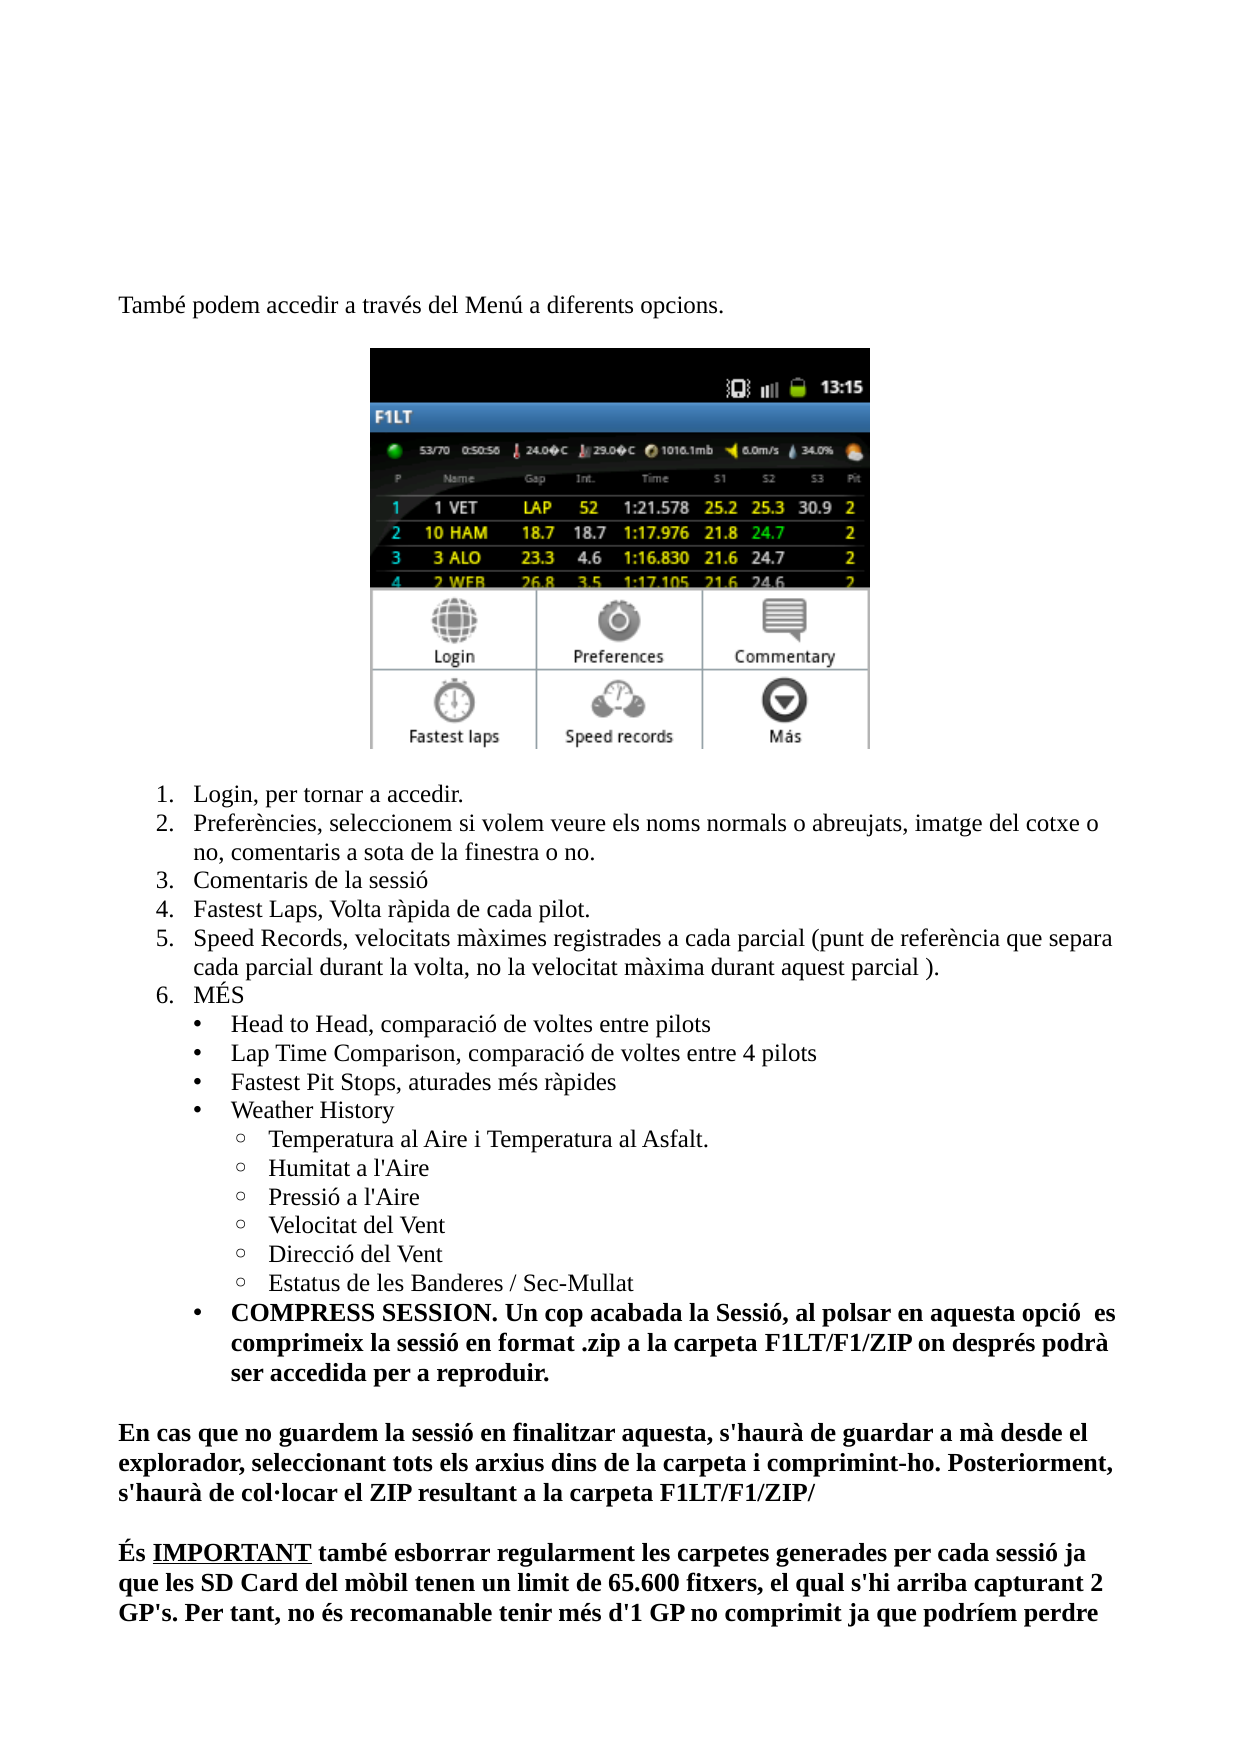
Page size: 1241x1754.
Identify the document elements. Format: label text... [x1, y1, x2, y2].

list Weather History [193, 1096, 1122, 1124]
text És IMPORTANT també esborrar regularment les carpetes generades per cada sessió ja que les SD Card del mòbil tenen un limit de 65.600 fitxers, el qual s'hi arriba capturant 2 GP's. Per tant, no és recomanable tenir més d'1 GP no comprimit ja que podríem perdre [118, 1537, 1122, 1627]
list COMPRESS SESSION. Un cop acabada la Sessió, al polsar en aquesta opció es comprimeix la sessió en format .zip a la carpeta F1LT/F1/ZIP on després podrà ser accedida per a reproduir. [193, 1297, 1122, 1387]
list Direcció del Vent [231, 1239, 1122, 1268]
list Fastest Laps, Volta ràpida de cada pilot. [156, 894, 1122, 923]
list Preferències, seleccionem si volem veure els noms normals o abreujats, imatge del cotxe o no, comentaris a sota de la finestra o no. [156, 808, 1122, 866]
list Pressió a l'Aire [231, 1182, 1122, 1211]
list Lap Time Comparison, comparació de voltes entre 4 pilots [193, 1038, 1122, 1067]
list Estatus de les Banderes / Sec-Mullat [231, 1268, 1122, 1297]
text En cas que no guardem la sessió en finalitzar aquesta, s'haurà de guardar a mà desde el explorador, seleccionant tots els arxius dins de la carpeta i comprimint-ho. Posteriorment, s'haurà de col·locar el ZIP resultant a la carpeta F1LT/F1/ZIP/ [118, 1417, 1122, 1507]
list Humitat a l'Aire [231, 1153, 1122, 1182]
list Comentaris de la sessió [156, 866, 1122, 894]
list Speed Records, velocitats màximes registrades a cada parcial (punt de referència que separa cada parcial durant la volta, no la velocitat màxima durant aquest parcial ). [156, 923, 1122, 981]
list MÉS [156, 981, 1122, 1009]
list Velocitat del Vent [231, 1211, 1122, 1239]
text També podem accedir a través del Menú a diferents opcions. [118, 291, 1122, 319]
list Head to Head, comparació de voltes entre pilots [193, 1009, 1122, 1038]
list Fastest Pit Stops, aturades més ràpides [193, 1067, 1122, 1096]
picture [370, 348, 870, 749]
list Login, per tornar a accedir. [156, 779, 1122, 808]
list Temperatura al Aire i Temperatura al Asfalt. [231, 1124, 1122, 1153]
